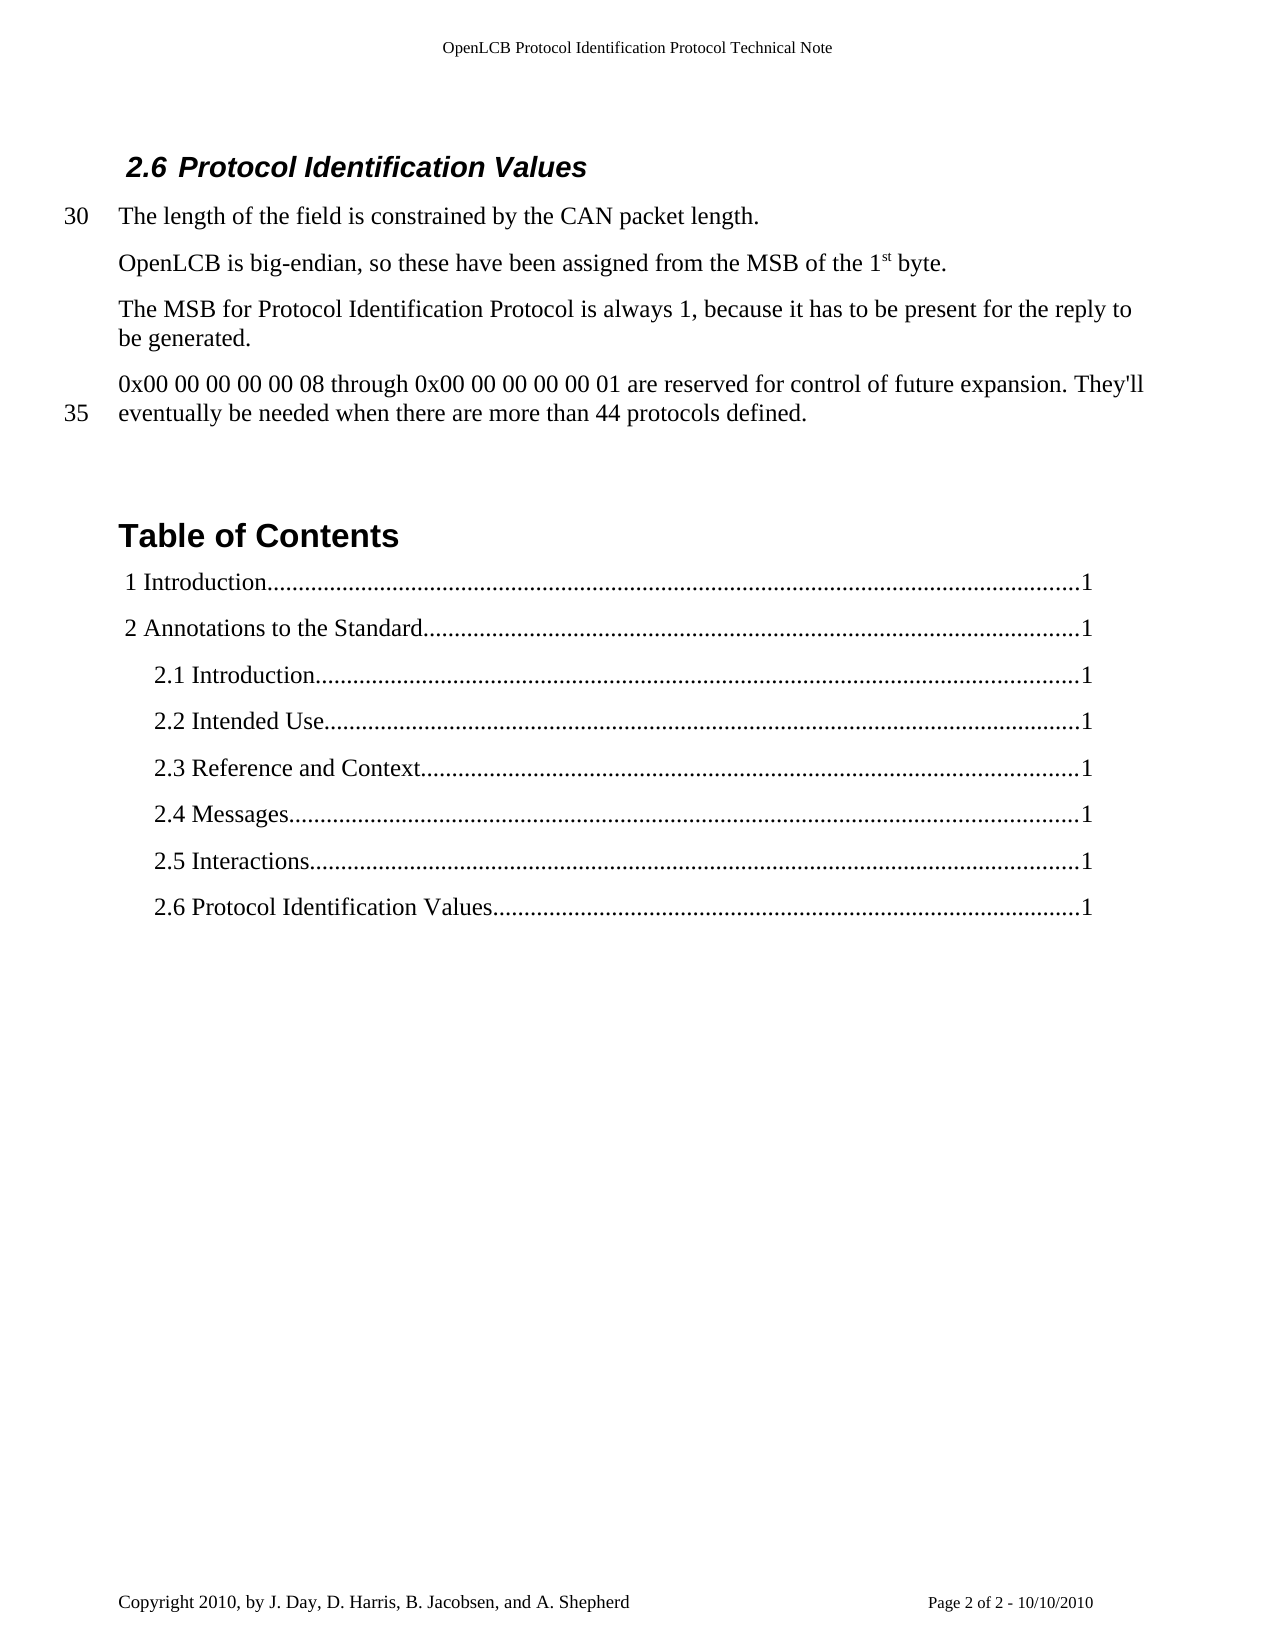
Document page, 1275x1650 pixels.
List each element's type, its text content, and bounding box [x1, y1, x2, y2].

text 2.3 Reference and Context 1 [148, 753, 1157, 782]
text 2 Annotations to the Standard 1 [118, 613, 1157, 642]
subtitle Table of Contents [118, 516, 1157, 554]
text 2.5 Interactions 1 [148, 846, 1157, 874]
text 2.1 Introduction 1 [148, 660, 1157, 689]
subtitle Protocol Identification Values [118, 150, 1157, 183]
text 2.2 Intended Use 1 [148, 706, 1157, 735]
text 2.6 Protocol Identification Values 1 [148, 892, 1157, 921]
text The length of the field is constrained by the CAN packet length. [118, 201, 1157, 230]
text OpenLCB is big-endian, so these have been assigned from the MSB of the 1st byte. [118, 248, 1157, 276]
text 2.4 Messages 1 [148, 799, 1157, 828]
text The MSB for Protocol Identification Protocol is always 1, because it has to be present for the reply to be generated. [118, 294, 1157, 352]
text 0x00 00 00 00 00 08 through 0x00 00 00 00 00 01 are reserved for control of future expansion. They'll eventually be needed when there are more than 44 protocols defined. [118, 369, 1157, 427]
text 1 Introduction 1 [118, 567, 1157, 596]
